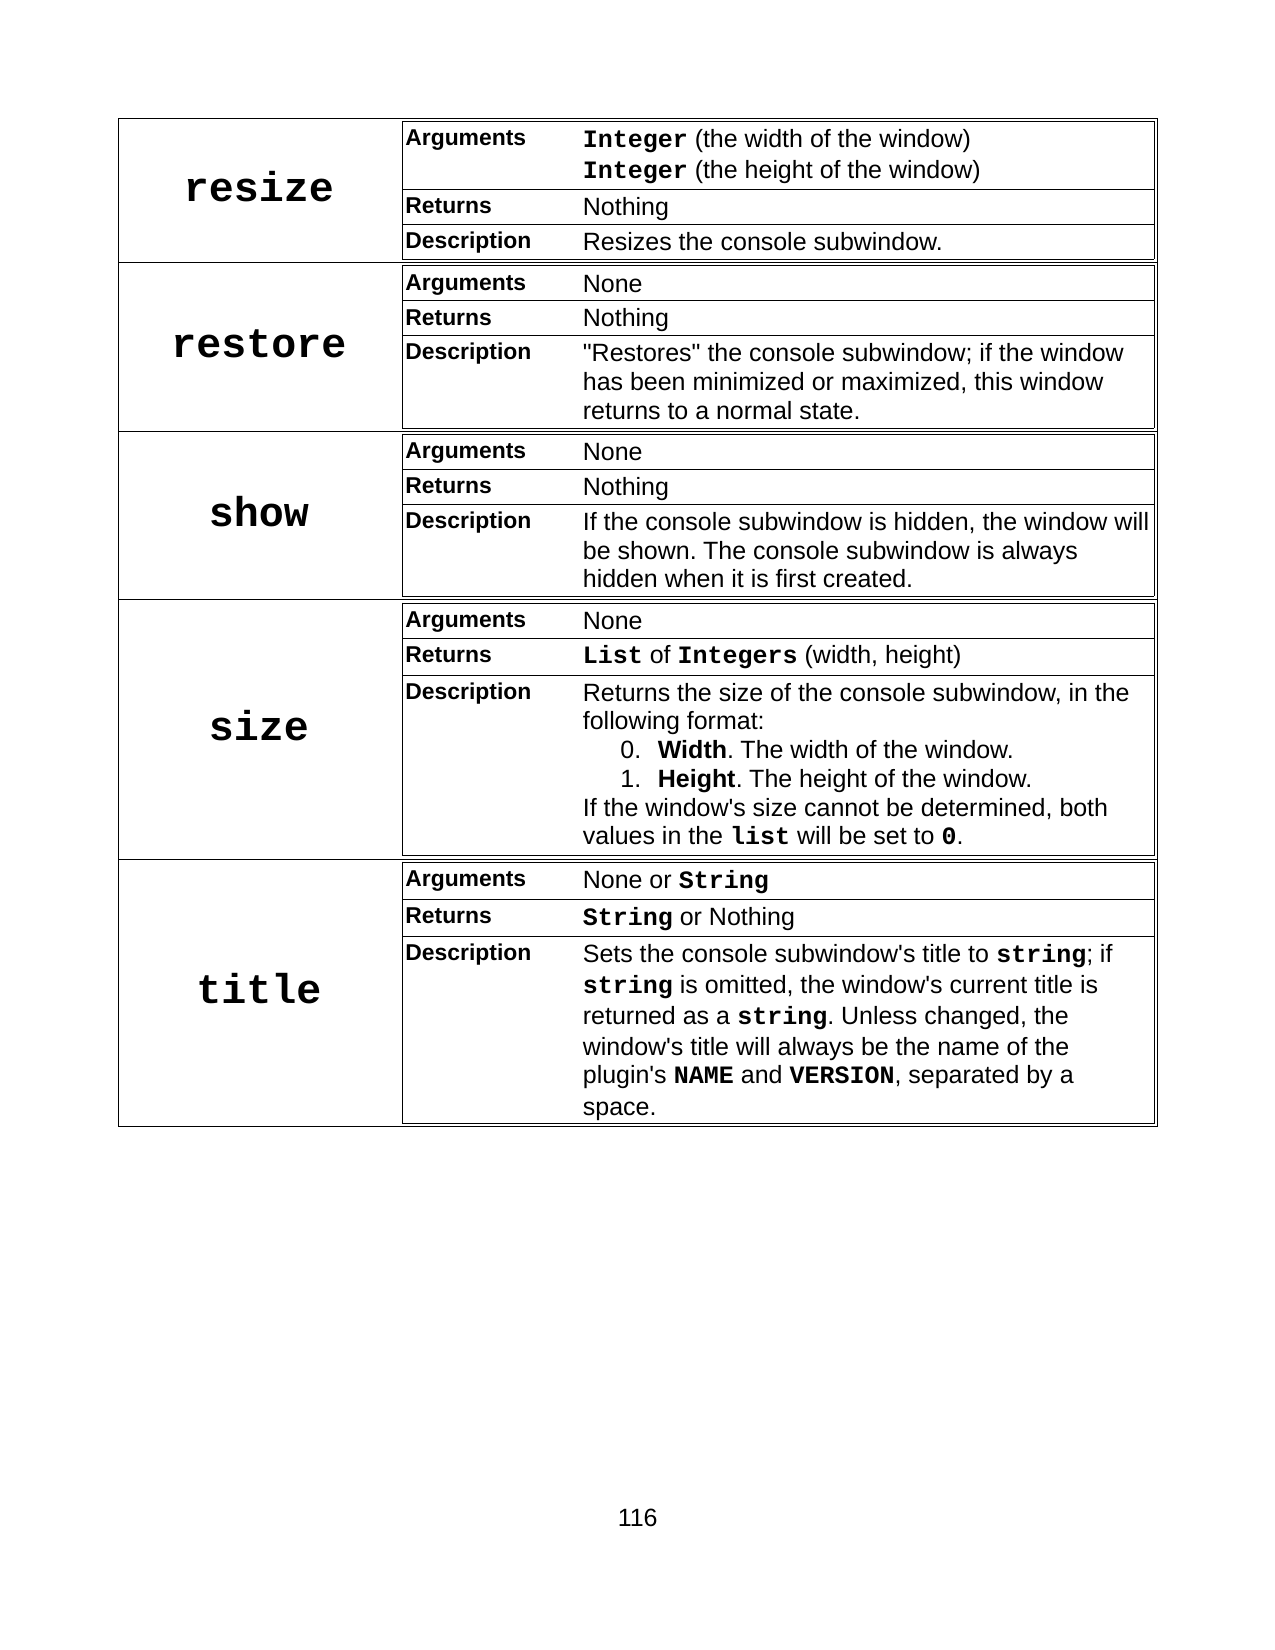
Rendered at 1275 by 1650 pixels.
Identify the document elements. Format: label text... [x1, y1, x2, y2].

table_cell List of Integers (width, height) [580, 639, 1154, 674]
table_header None [580, 435, 1154, 469]
table_cell [399, 263, 1157, 431]
table_cell Nothing [580, 470, 1154, 504]
table_cell If the console subwindow is hidden, the window will be shown. The console subwindow is always hidden when it is first created. [580, 505, 1154, 596]
table_cell restore [119, 263, 399, 431]
table_cell Returns [403, 900, 580, 936]
table_cell Returns [403, 470, 580, 504]
table_cell Nothing [580, 301, 1154, 335]
table_cell Returns [403, 301, 580, 335]
table_header Arguments [403, 863, 580, 899]
table_cell [399, 119, 1157, 262]
table_cell Returns [403, 639, 580, 674]
table_header None [580, 604, 1154, 637]
table_cell Description [403, 937, 580, 1123]
table_cell Description [403, 336, 580, 428]
table_header Arguments [403, 122, 580, 189]
table_cell [399, 860, 1157, 1126]
table_cell Description [403, 505, 580, 596]
table_cell Description [403, 225, 580, 259]
table_cell Nothing [580, 190, 1154, 224]
table_cell String or Nothing [580, 900, 1154, 936]
table_header Arguments [403, 266, 580, 300]
table_cell [399, 432, 1157, 599]
table_cell Resizes the console subwindow. [580, 225, 1154, 259]
table_cell Description [403, 676, 580, 855]
table_cell Sets the console subwindow's title to string; if string is omitted, the window's current title is returned as a string. Unless changed, the window's title will always be the name of the plugin's NAME and VERSION, separated by a space. [580, 937, 1154, 1123]
table_cell Returns [403, 190, 580, 224]
table_cell title [119, 860, 399, 1126]
table_header Arguments [403, 604, 580, 637]
table_header Integer (the width of the window) Integer (the height of the window) [580, 122, 1154, 189]
table_cell [399, 600, 1157, 858]
table_cell show [119, 432, 399, 599]
table_cell size [119, 600, 399, 858]
table_header Arguments [403, 435, 580, 469]
table_cell "Restores" the console subwindow; if the window has been minimized or maximized, this window returns to a normal state. [580, 336, 1154, 428]
table_header None [580, 266, 1154, 300]
table_cell resize [119, 119, 399, 262]
table_cell Returns the size of the console subwindow, in the following format: Width. The width of the window. Height. The height of the window. If the window's size cannot be determined, both values in the list will be set to 0. [580, 676, 1154, 855]
table_header None or String [580, 863, 1154, 899]
